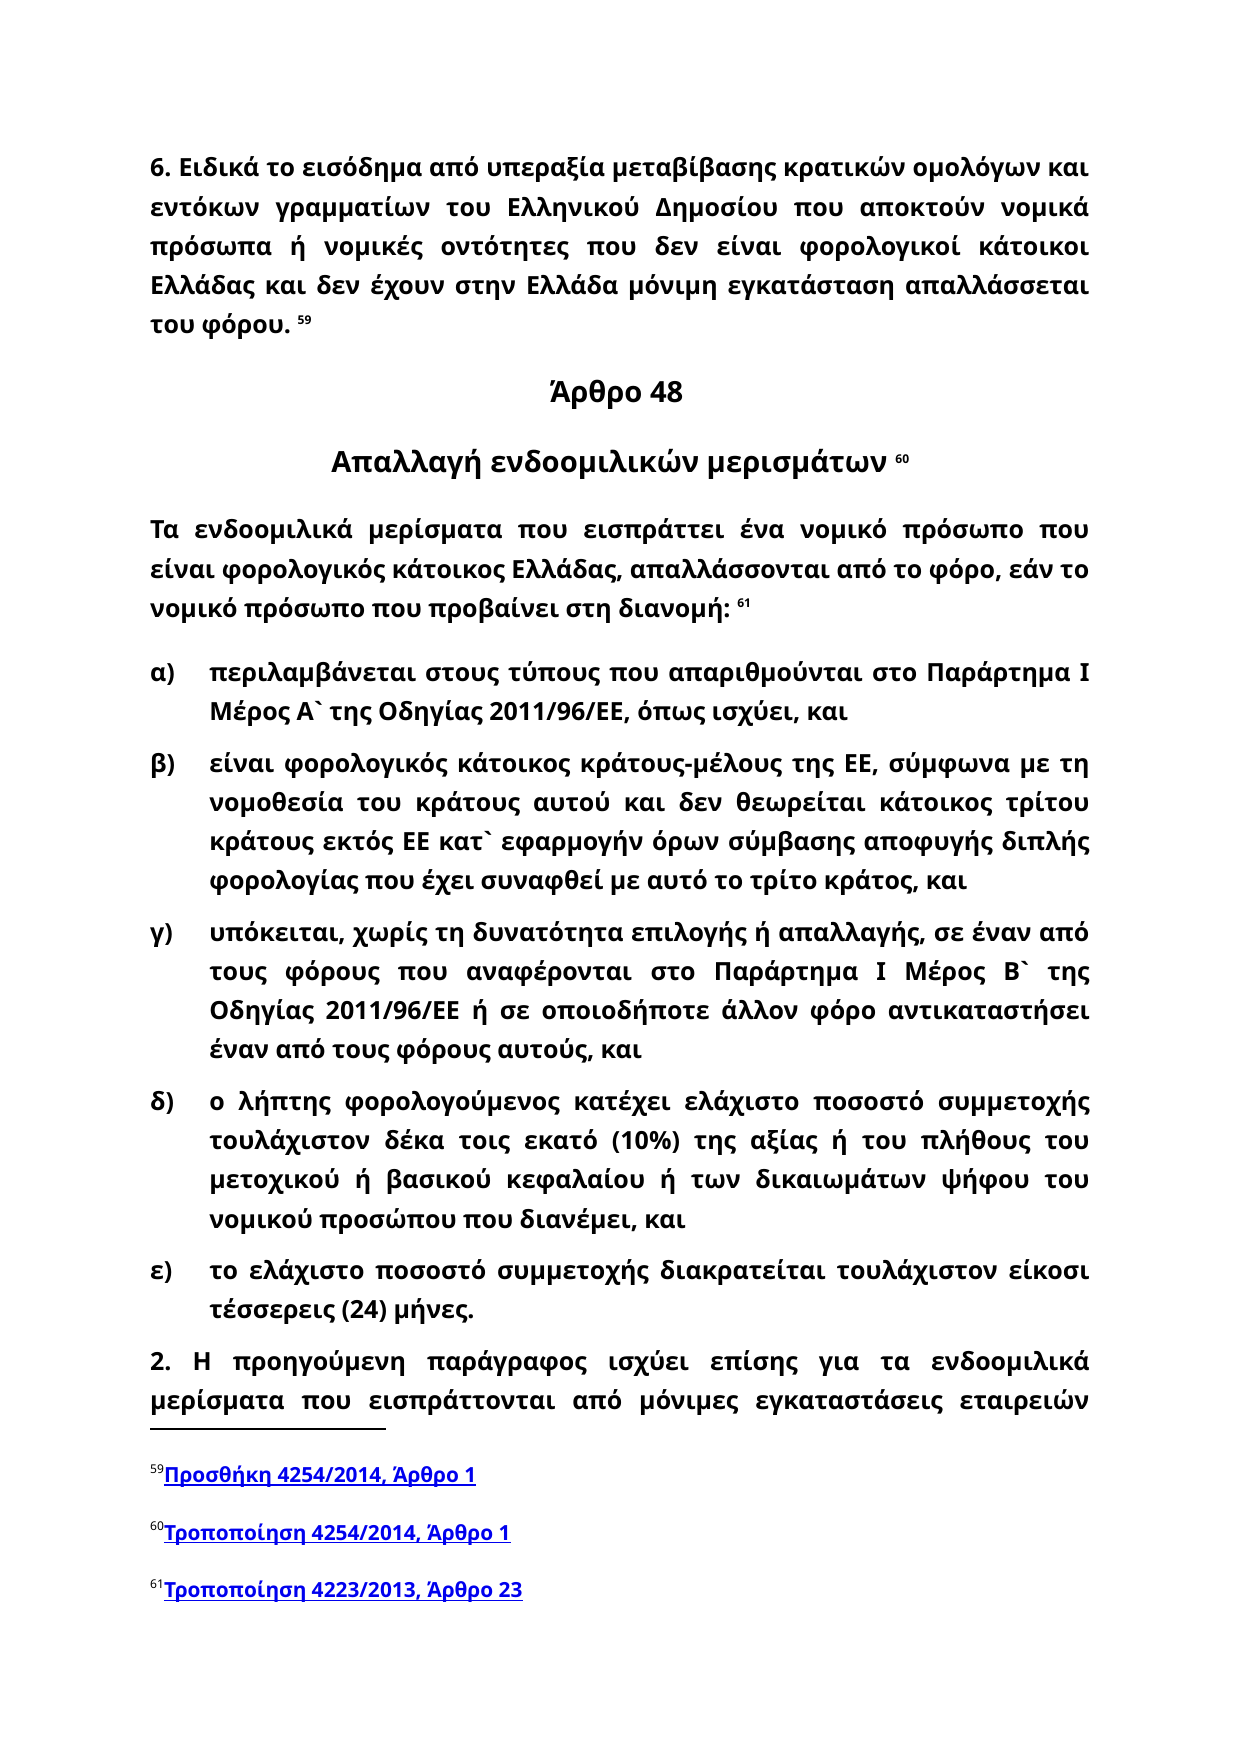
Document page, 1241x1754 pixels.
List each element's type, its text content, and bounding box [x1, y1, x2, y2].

text Τα ενδοομιλικά μερίσματα που εισπράττει ένα νομικό πρόσωπο που είναι φορολογικός κάτοικος Ελλάδας, απαλλάσσονται από το φόρο, εάν το νομικό πρόσωπο που προβαίνει στη διανομή: [150, 512, 1090, 624]
text Τροποποίηση 4223/2013, Άρθρο 23 [150, 1576, 1090, 1604]
subtitle Απαλλαγή ενδοομιλικών μερισμάτων [150, 441, 1090, 481]
text 6. Ειδικά το εισόδημα από υπεραξία μεταβίβασης κρατικών ομολόγων και εντόκων γραμματίων του Ελληνικού Δημοσίου που αποκτούν νομικά πρόσωπα ή νομικές οντότητες που δεν είναι φορολογικοί κάτοικοι Ελλάδας και δεν έχουν στην Ελλάδα μόνιμη εγκατάσταση απαλλάσσεται του φόρου. [150, 150, 1090, 341]
list γ) υπόκειται, χωρίς τη δυνατότητα επιλογής ή απαλλαγής, σε έναν από τους φόρους που αναφέρονται στο Παράρτημα Ι Μέρος Β` της Οδηγίας 2011/96/ΕΕ ή σε οποιοδήποτε άλλον φόρο αντικαταστήσει έναν από τους φόρους αυτούς, και [150, 914, 1090, 1066]
text Τροποποίηση 4254/2014, Άρθρο 1 [150, 1518, 1090, 1546]
list β) είναι φορολογικός κάτοικος κράτους-μέλους της ΕΕ, σύμφωνα με τη νομοθεσία του κράτους αυτού και δεν θεωρείται κάτοικος τρίτου κράτους εκτός ΕΕ κατ` εφαρμογήν όρων σύμβασης αποφυγής διπλής φορολογίας που έχει συναφθεί με αυτό το τρίτο κράτος, και [150, 745, 1090, 897]
list δ) ο λήπτης φορολογούμενος κατέχει ελάχιστο ποσοστό συμμετοχής τουλάχιστον δέκα τοις εκατό (10%) της αξίας ή του πλήθους του μετοχικού ή βασικού κεφαλαίου ή των δικαιωμάτων ψήφου του νομικού προσώπου που διανέμει, και [150, 1084, 1090, 1235]
list α) περιλαμβάνεται στους τύπους που απαριθμούνται στο Παράρτημα Ι Μέρος Α` της Οδηγίας 2011/96/ΕΕ, όπως ισχύει, και [150, 654, 1090, 728]
subtitle Άρθρο 48 [150, 371, 1090, 411]
list ε) το ελάχιστο ποσοστό συμμετοχής διακρατείται τουλάχιστον είκοσι τέσσερεις (24) μήνες. [150, 1253, 1090, 1326]
text Προσθήκη 4254/2014, Άρθρο 1 [150, 1460, 1090, 1489]
text 2. Η προηγούμενη παράγραφος ισχύει επίσης για τα ενδοομιλικά μερίσματα που εισπράττονται από μόνιμες εγκαταστάσεις εταιρειών [150, 1344, 1090, 1417]
